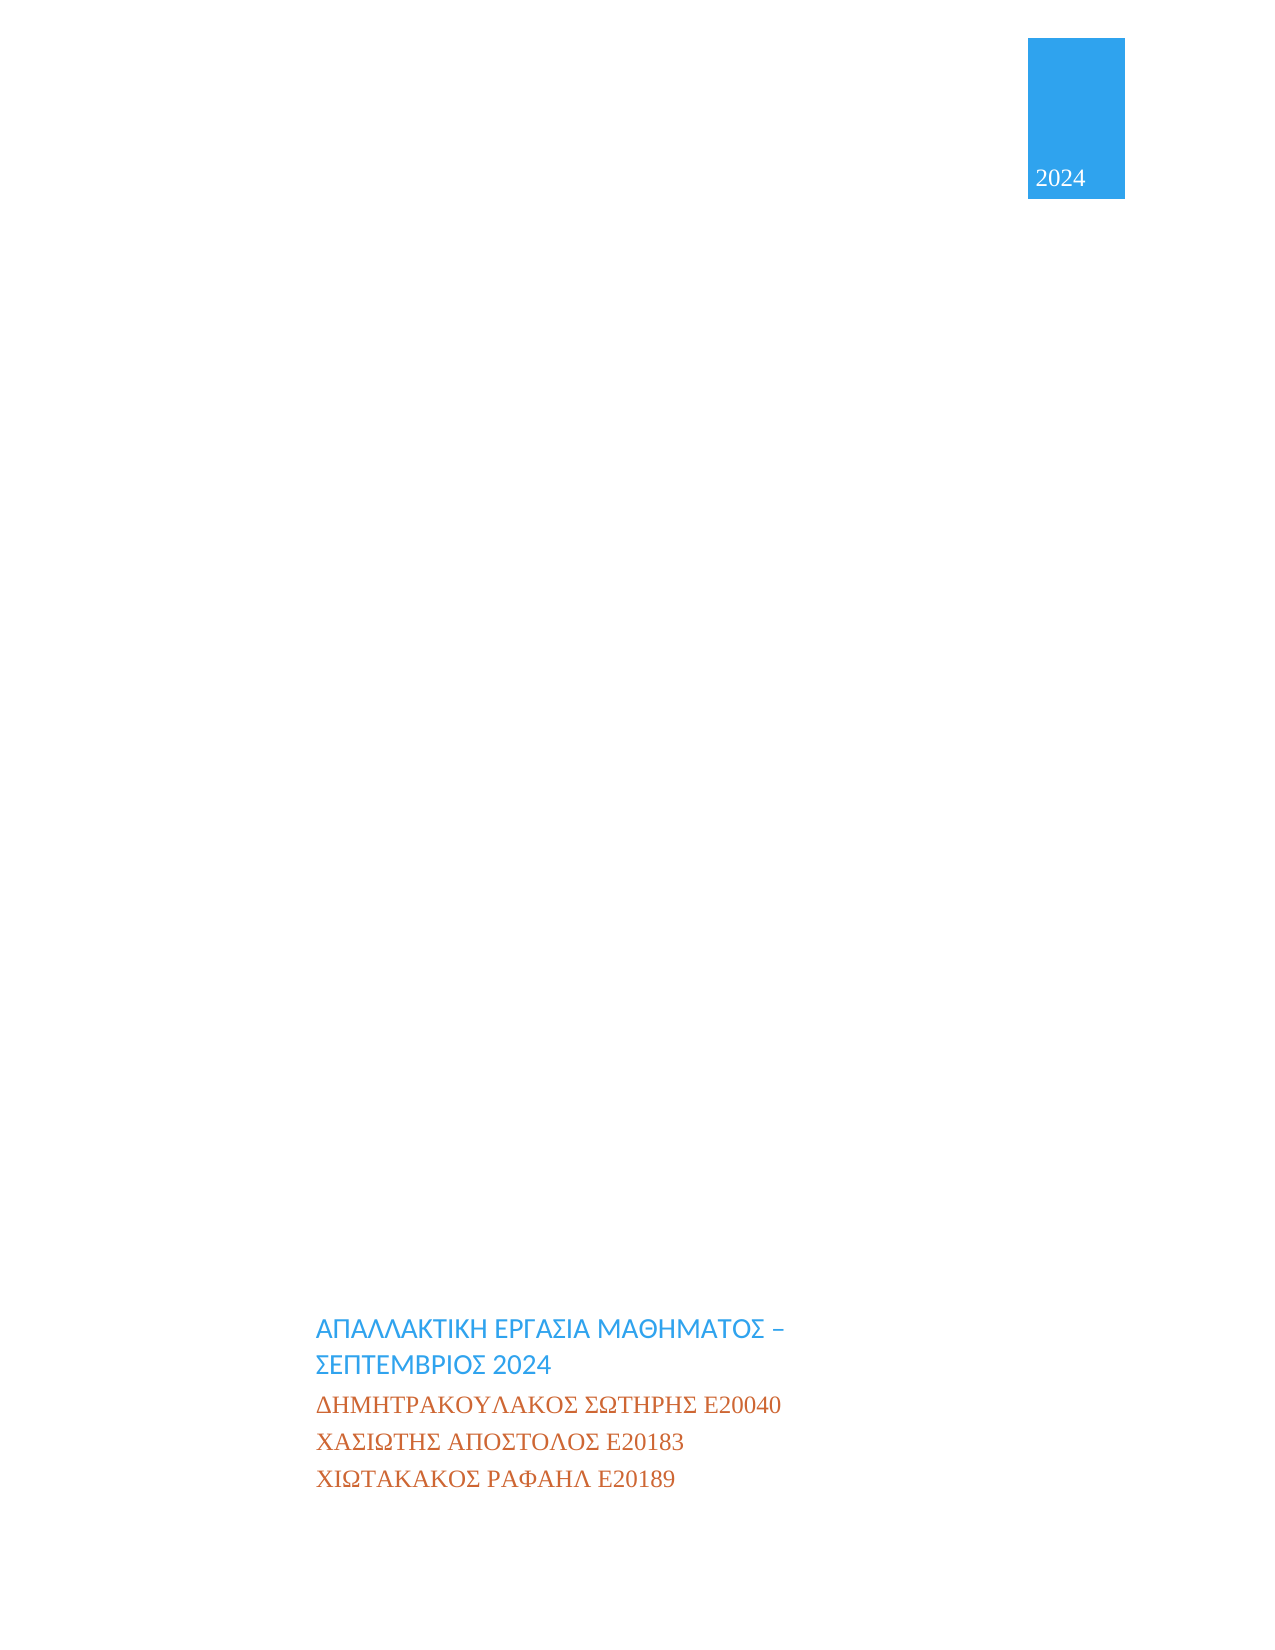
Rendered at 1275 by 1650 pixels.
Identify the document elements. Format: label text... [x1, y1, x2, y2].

text ΔΗΜΗΤΡΑΚΟΥΛΑΚΟΣ ΣΩΤΗΡΗΣ Ε20040 [316, 1390, 929, 1419]
text χΑΣΙΩΤΗΣ ΑΠΟΣΤΟΛΟΣ Ε20183 [316, 1427, 929, 1456]
text Απαλλακτικη εργασια μαθηματοσ – σεπτεμβριος 2024 [316, 1311, 929, 1382]
text ΧΙΩΤΑΚΑΚΟΣ ΡΑΦΑΗΛ Ε20189 [316, 1464, 929, 1493]
